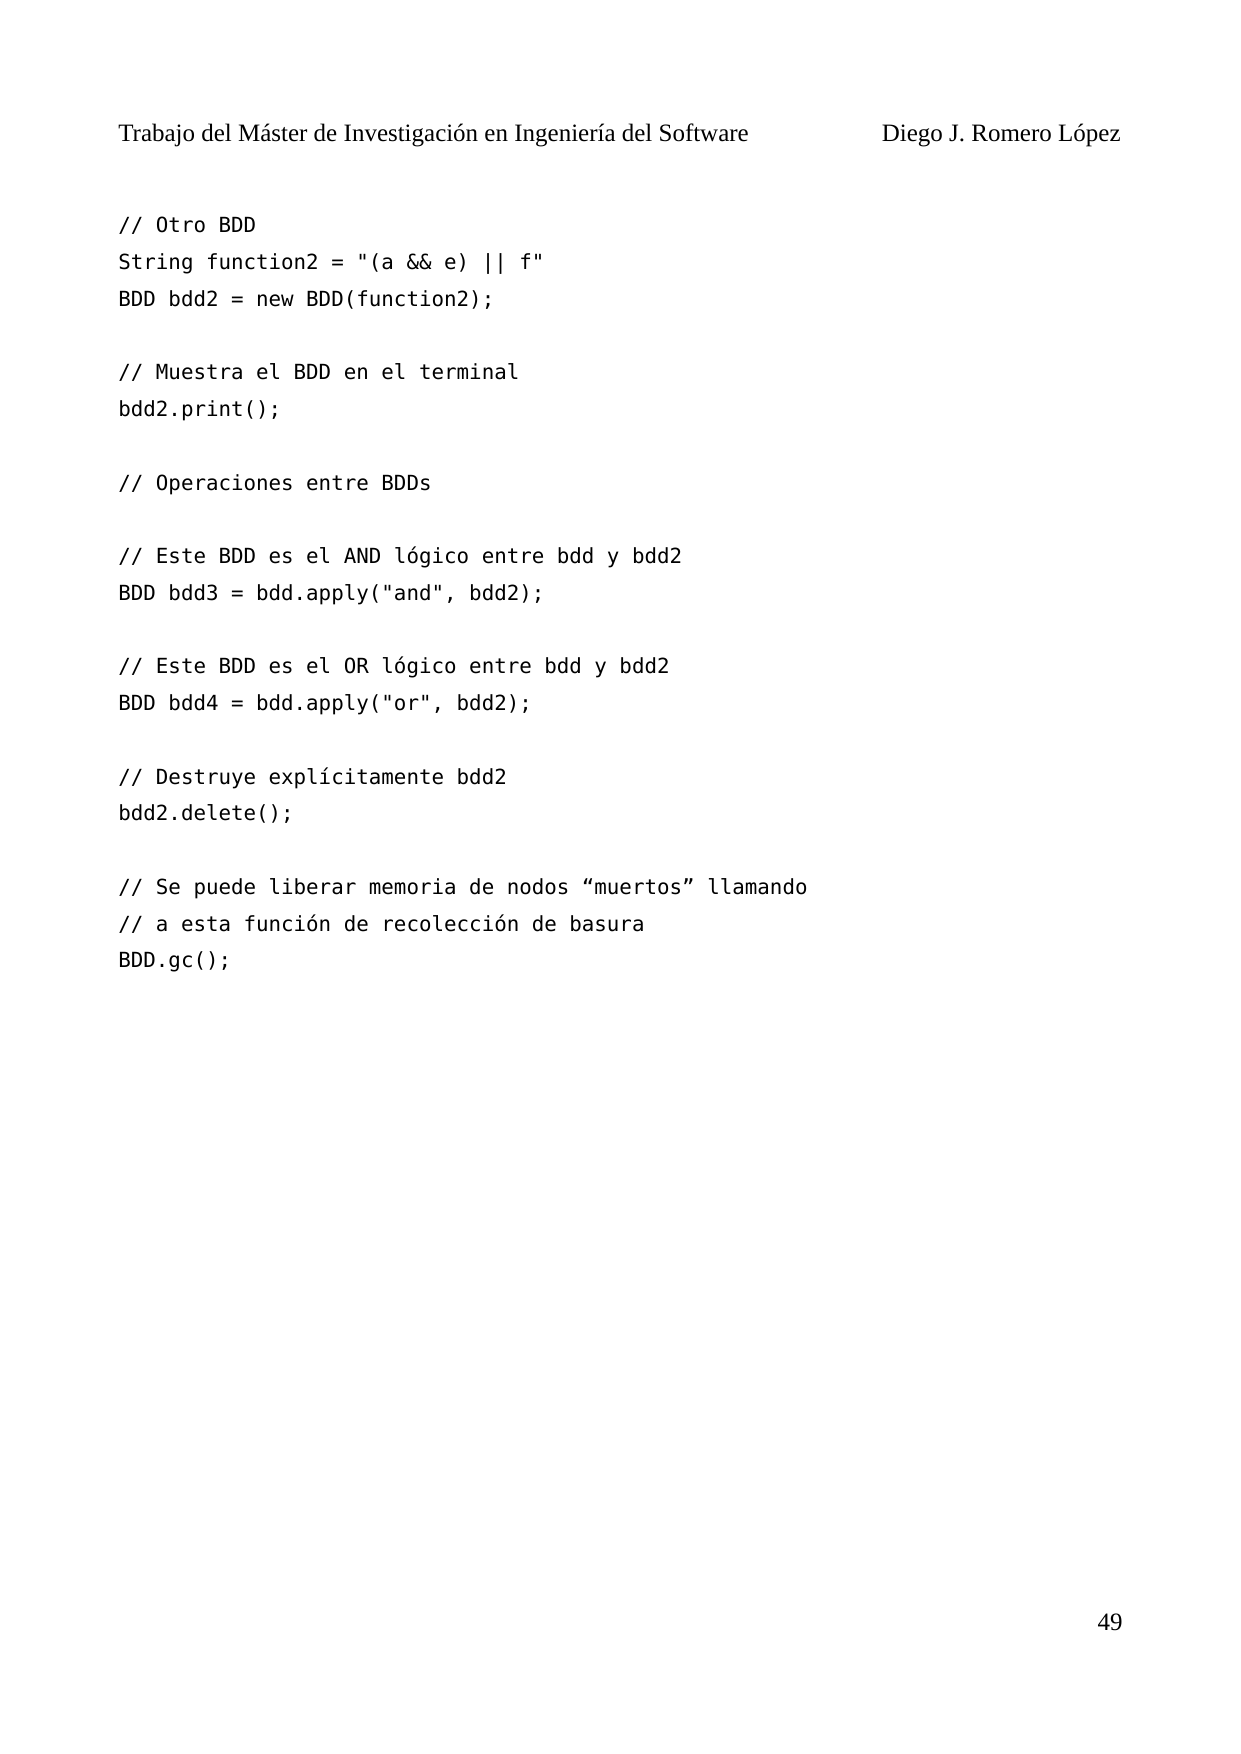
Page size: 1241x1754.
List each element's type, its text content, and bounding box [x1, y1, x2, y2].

text // Muestra el BDD en el terminal [118, 360, 1122, 384]
text BDD bdd3 = bdd.apply("and", bdd2); [118, 581, 1122, 605]
text // Otro BDD [118, 213, 1122, 237]
text BDD bdd2 = new BDD(function2); [118, 287, 1122, 311]
text // Operaciones entre BDDs [118, 471, 1122, 495]
text bdd2.delete(); [118, 801, 1122, 826]
text // Este BDD es el OR lógico entre bdd y bdd2 [118, 654, 1122, 679]
text // a esta función de recolección de basura [118, 912, 1122, 936]
text bdd2.print(); [118, 397, 1122, 421]
text BDD.gc(); [118, 948, 1122, 973]
text // Este BDD es el AND lógico entre bdd y bdd2 [118, 544, 1122, 568]
text // Se puede liberar memoria de nodos “muertos” llamando [118, 875, 1122, 899]
text // Destruye explícitamente bdd2 [118, 765, 1122, 789]
text String function2 = "(a && e) || f" [118, 250, 1122, 274]
text BDD bdd4 = bdd.apply("or", bdd2); [118, 691, 1122, 715]
